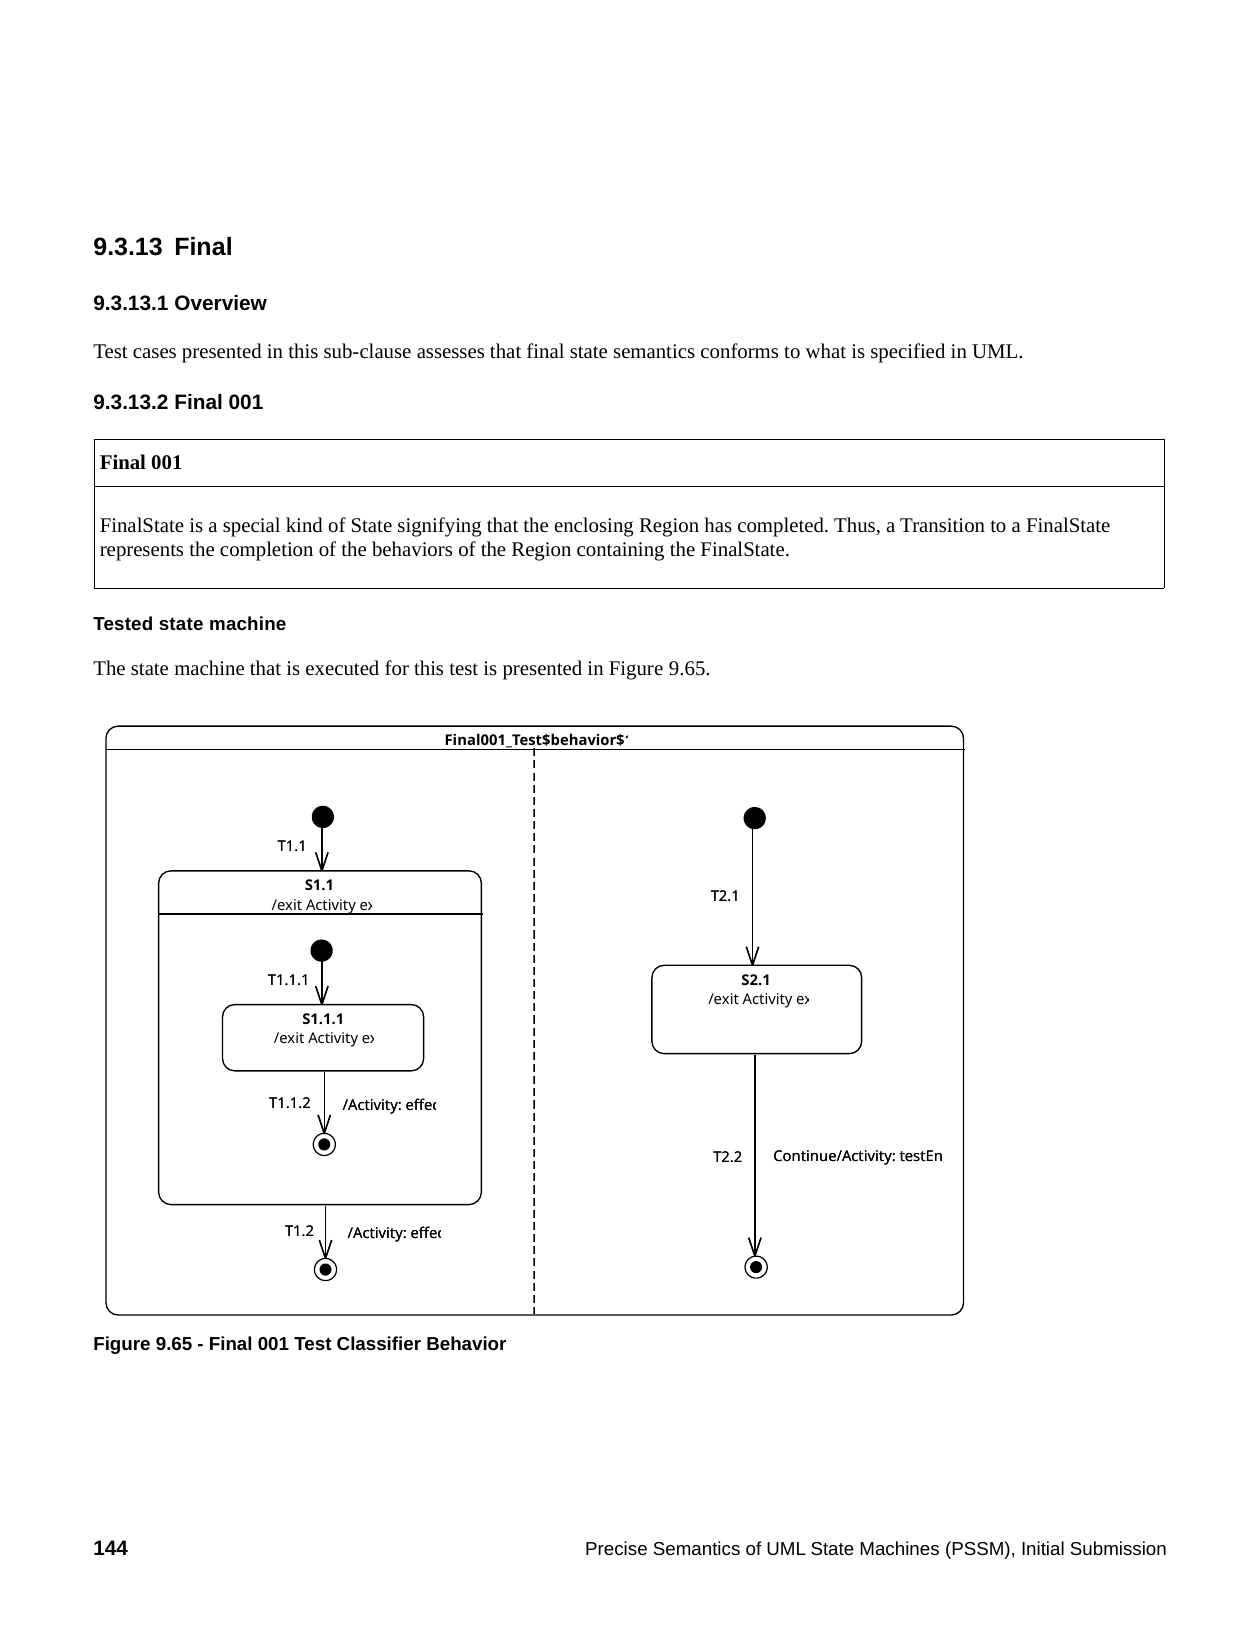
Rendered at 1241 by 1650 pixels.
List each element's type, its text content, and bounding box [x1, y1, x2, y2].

table_header Final 001 [95, 440, 1164, 486]
subtitle Tested state machine [93, 613, 1164, 634]
subtitle Final [93, 231, 1164, 260]
text The state machine that is executed for this test is presented in Figure 9.65. [93, 656, 1164, 680]
text Figure 9.65 - Final 001 Test Classifier Behavior [93, 713, 978, 1354]
subtitle Final 001 [93, 388, 1164, 413]
table_cell FinalState is a special kind of State signifying that the enclosing Region has completed. Thus, a Transition to a FinalState represents the completion of the behaviors of the Region containing the FinalState. [95, 487, 1164, 588]
subtitle Overview [93, 289, 1164, 314]
text Test cases presented in this sub-clause assesses that final state semantics conforms to what is specified in UML. [93, 339, 1164, 363]
